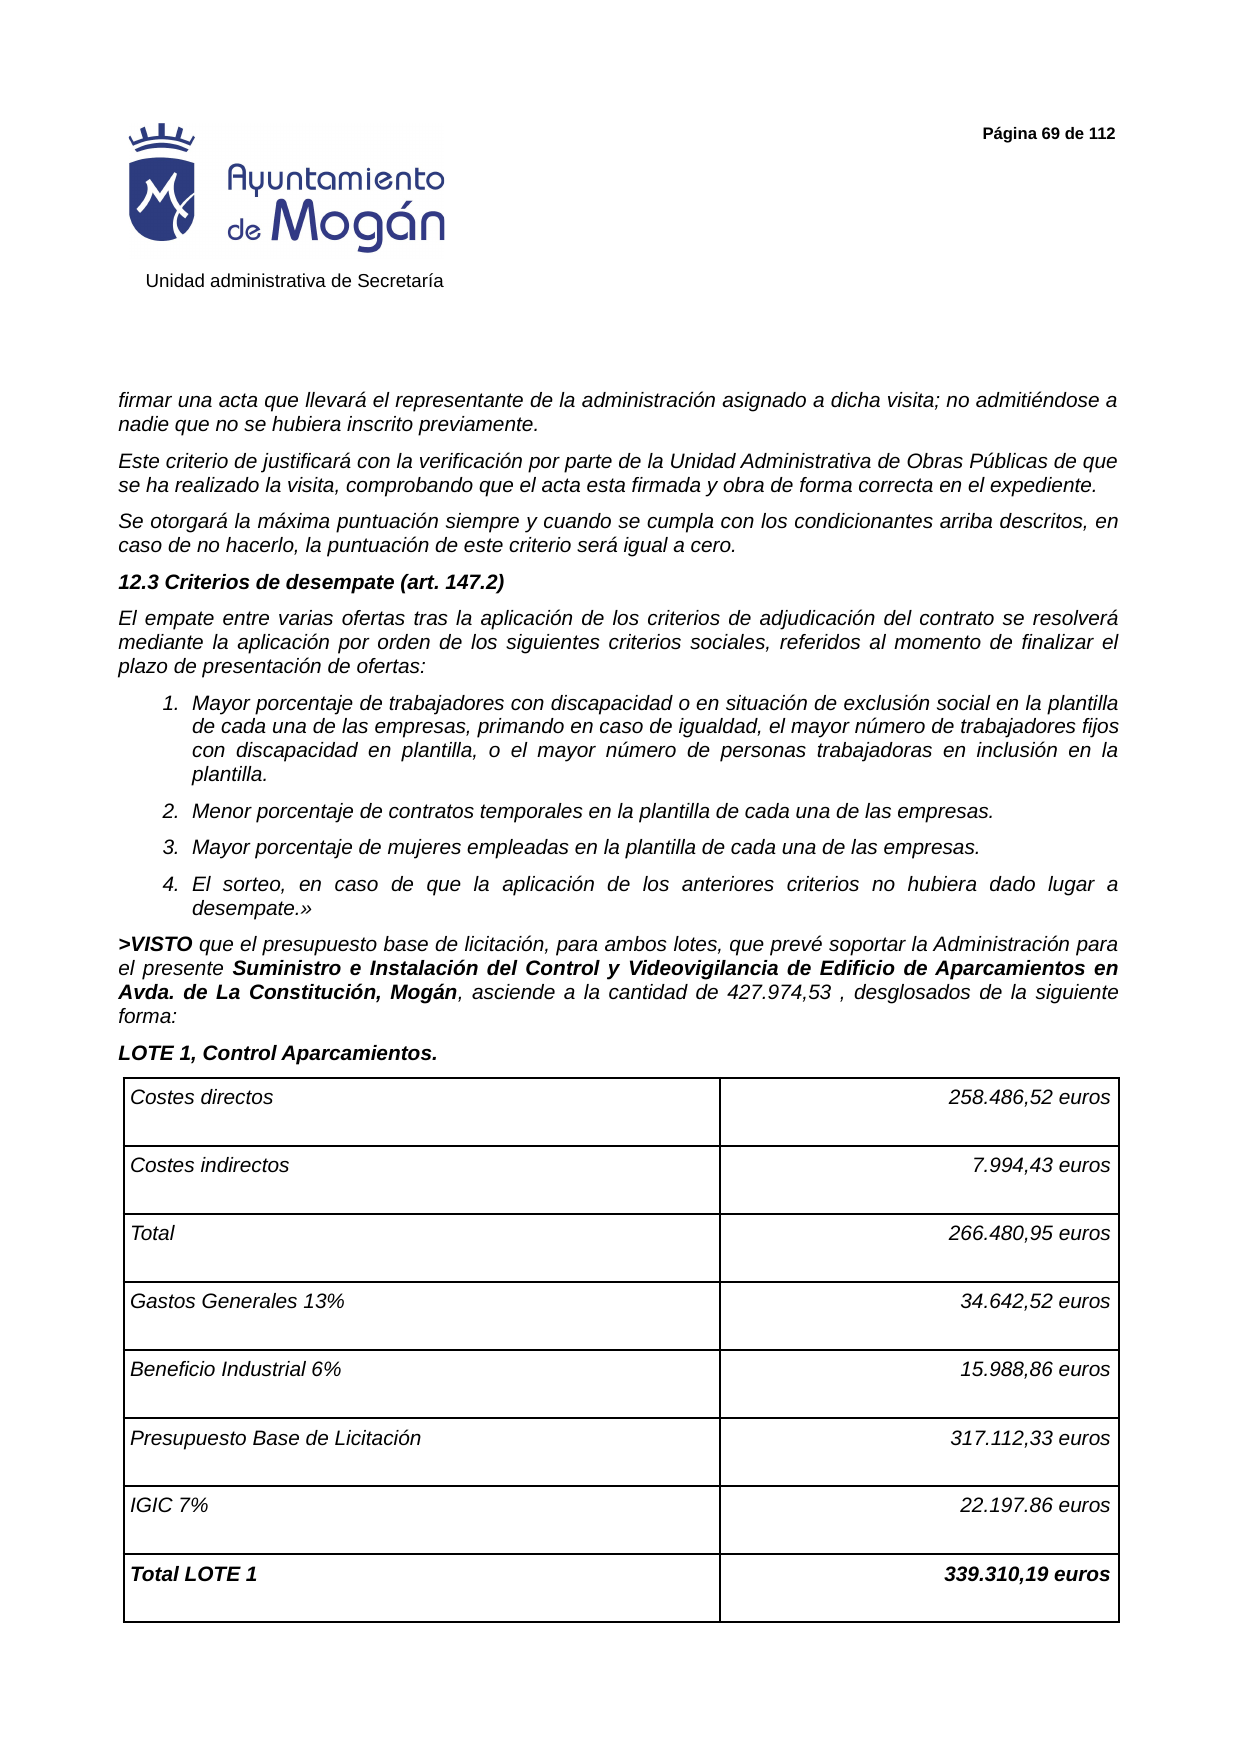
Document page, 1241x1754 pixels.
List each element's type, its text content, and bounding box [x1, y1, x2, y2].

table_cell Costes indirectos [125, 1147, 719, 1213]
table_cell 339.310,19 euros [721, 1555, 1118, 1621]
table_cell Beneficio Industrial 6% [125, 1351, 719, 1417]
list Mayor porcentaje de mujeres empleadas en la plantilla de cada una de las empresas. [162, 835, 1122, 859]
table_cell 266.480,95 euros [721, 1215, 1118, 1281]
text 12.3 Criterios de desempate (art. 147.2) [118, 569, 1122, 593]
table_header Costes directos [125, 1079, 719, 1145]
text Este criterio de justificará con la verificación por parte de la Unidad Administrativa de Obras Públicas de que se ha realizado la visita, comprobando que el acta esta firmada y obra de forma correcta en el expediente. [118, 449, 1122, 497]
text El empate entre varias ofertas tras la aplicación de los criterios de adjudicación del contrato se resolverá mediante la aplicación por orden de los siguientes criterios sociales, referidos al momento de finalizar el plazo de presentación de ofertas: [118, 606, 1122, 678]
table_header 258.486,52 euros [721, 1079, 1118, 1145]
table_cell 34.642,52 euros [721, 1283, 1118, 1349]
table_cell 15.988,86 euros [721, 1351, 1118, 1417]
table_cell IGIC 7% [125, 1487, 719, 1553]
table_cell Total [125, 1215, 719, 1281]
text Se otorgará la máxima puntuación siempre y cuando se cumpla con los condicionantes arriba descritos, en caso de no hacerlo, la puntuación de este criterio será igual a cero. [118, 509, 1122, 557]
text firmar una acta que llevará el representante de la administración asignado a dicha visita; no admitiéndose a nadie que no se hubiera inscrito previamente. [118, 388, 1122, 436]
table_cell 317.112,33 euros [721, 1419, 1118, 1485]
picture [128, 123, 445, 259]
text LOTE 1, Control Aparcamientos. [118, 1040, 1122, 1064]
list Mayor porcentaje de trabajadores con discapacidad o en situación de exclusión social en la plantilla de cada una de las empresas, primando en caso de igualdad, el mayor número de trabajadores fijos con discapacidad en plantilla, o el mayor número de personas trabajadoras en inclusión en la plantilla. [162, 690, 1122, 786]
text >VISTO que el presupuesto base de licitación, para ambos lotes, que prevé soportar la Administración para el presente Suministro e Instalación del Control y Videovigilancia de Edificio de Aparcamientos en Avda. de La Constitución, Mogán, asciende a la cantidad de 427.974,53 , desglosados de la siguiente forma: [118, 932, 1122, 1028]
table_cell 22.197.86 euros [721, 1487, 1118, 1553]
list Menor porcentaje de contratos temporales en la plantilla de cada una de las empresas. [162, 799, 1122, 823]
table_cell Presupuesto Base de Licitación [125, 1419, 719, 1485]
table_cell Gastos Generales 13% [125, 1283, 719, 1349]
list El sorteo, en caso de que la aplicación de los anteriores criterios no hubiera dado lugar a desempate.» [162, 872, 1122, 919]
table_cell Total LOTE 1 [125, 1555, 719, 1621]
table_cell 7.994,43 euros [721, 1147, 1118, 1213]
